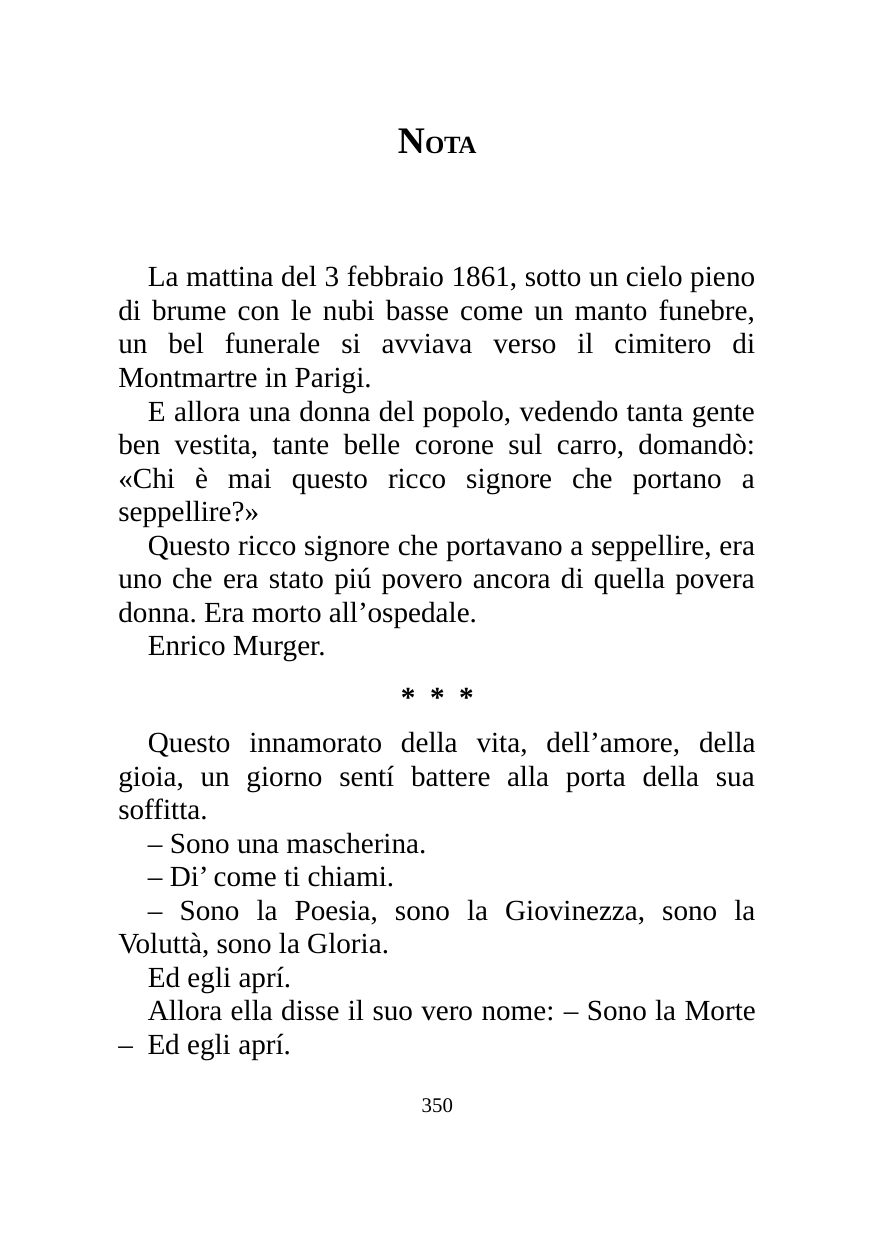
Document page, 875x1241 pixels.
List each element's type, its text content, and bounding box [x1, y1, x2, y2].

text Ed egli aprí. [118, 960, 756, 993]
text E allora una donna del popolo, vedendo tanta gente ben vestita, tante belle corone sul carro, domandò: «Chi è mai questo ricco signore che portano a seppellire?» [118, 394, 756, 528]
text La mattina del 3 febbraio 1861, sotto un cielo pieno di brume con le nubi basse come un manto funebre, un bel funerale si avviava verso il cimitero di Montmartre in Parigi. [118, 259, 756, 394]
subtitle Nota [118, 118, 756, 161]
text Allora ella disse il suo vero nome: ‒ Sono la Morte ‒ Ed egli aprí. [118, 993, 756, 1061]
text * * * [118, 680, 756, 713]
text Questo ricco signore che portavano a seppellire, era uno che era stato piú povero ancora di quella povera donna. Era morto all’ospedale. [118, 528, 756, 628]
text Enrico Murger. [118, 628, 756, 662]
text ‒ Sono una mascherina. [118, 826, 756, 859]
text Questo innamorato della vita, dell’amore, della gioia, un giorno sentí battere alla porta della sua soffitta. [118, 725, 756, 826]
text ‒ Di’ come ti chiami. [118, 859, 756, 893]
text ‒ Sono la Poesia, sono la Giovinezza, sono la Voluttà, sono la Gloria. [118, 893, 756, 960]
